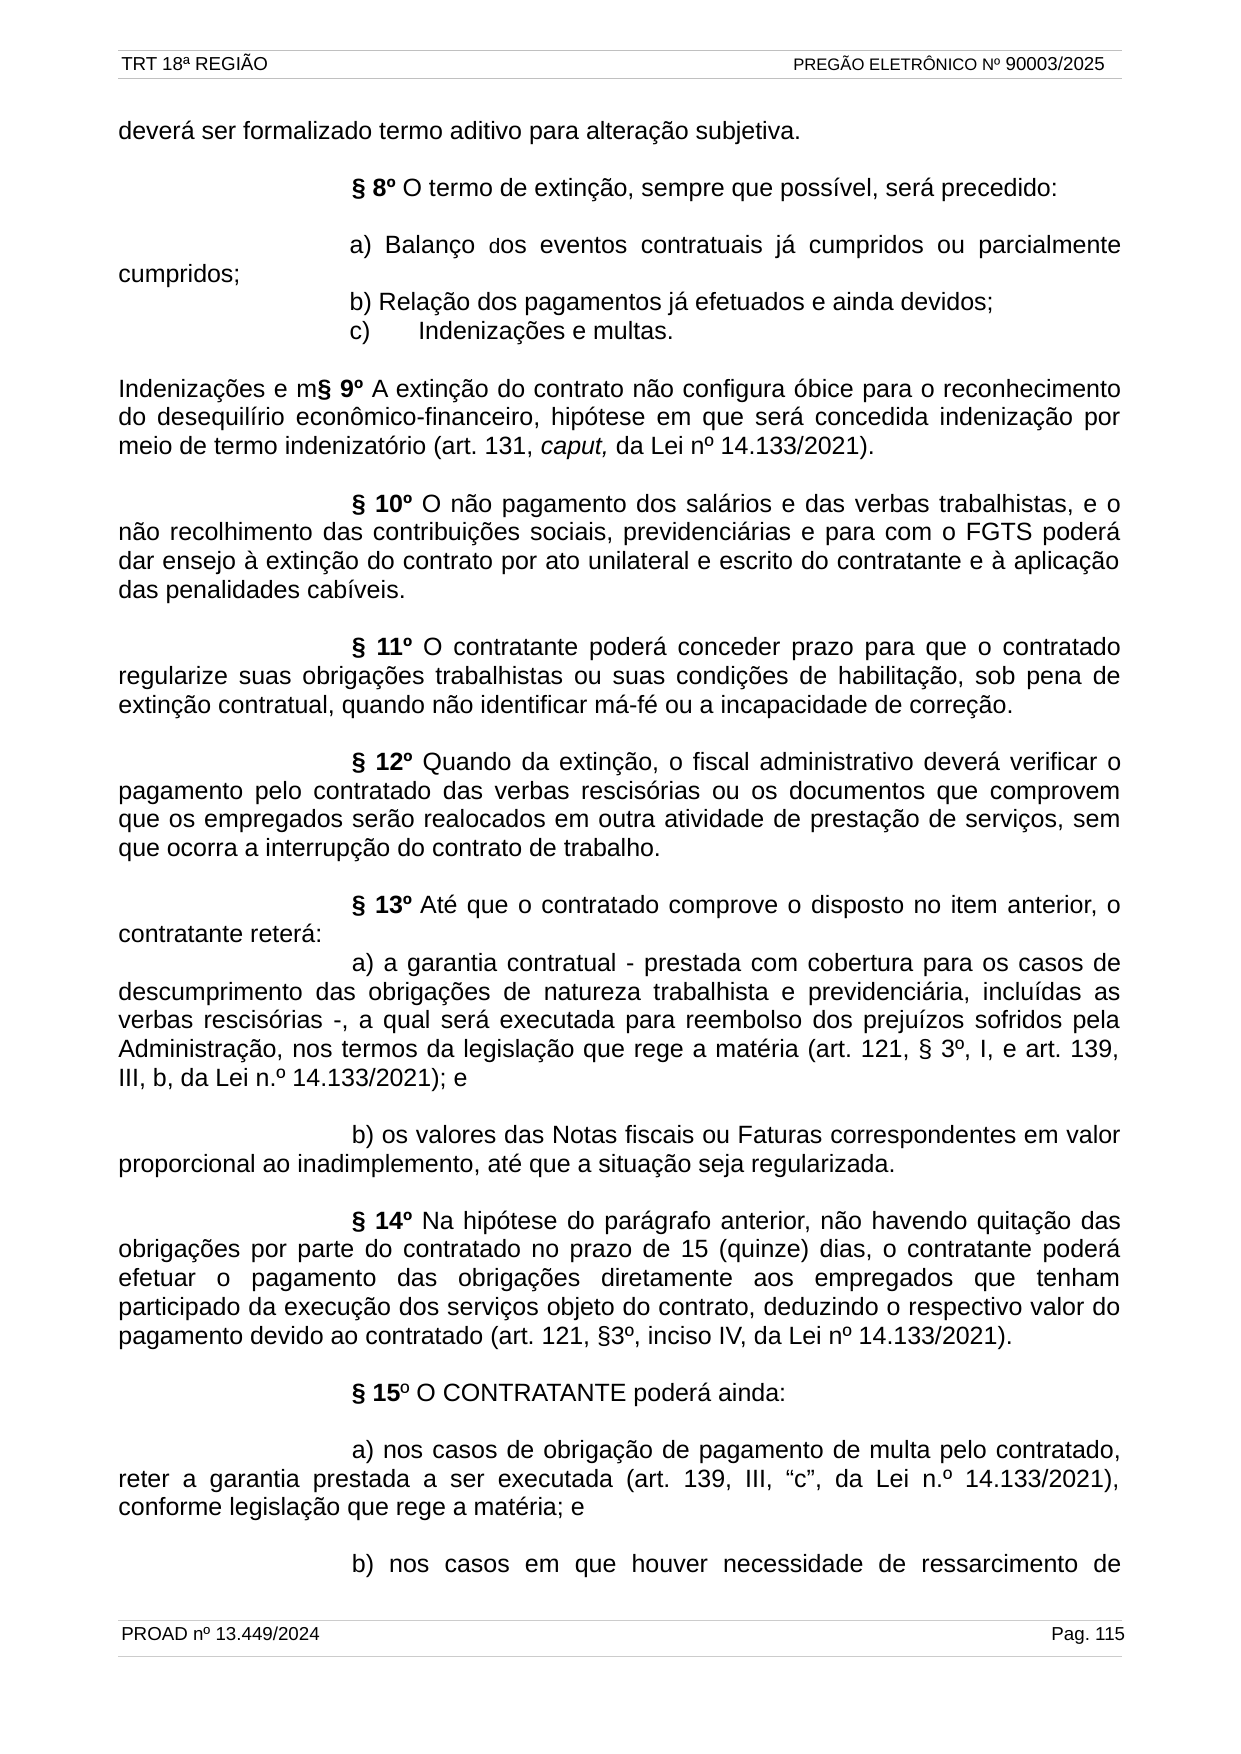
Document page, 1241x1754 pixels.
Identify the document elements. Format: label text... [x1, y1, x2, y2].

text § 10º O não pagamento dos salários e das verbas trabalhistas, e o não recolhimento das contribuições sociais, previdenciárias e para com o FGTS poderá dar ensejo à extinção do contrato por ato unilateral e escrito do contratante e à aplicação das penalidades cabíveis. [118, 488, 1122, 603]
text a) nos casos de obrigação de pagamento de multa pelo contratado, reter a garantia prestada a ser executada (art. 139, III, “c”, da Lei n.º 14.133/2021), conforme legislação que rege a matéria; e [118, 1435, 1122, 1521]
text § 11º O contratante poderá conceder prazo para que o contratado regularize suas obrigações trabalhistas ou suas condições de habilitação, sob pena de extinção contratual, quando não identificar má-fé ou a incapacidade de correção. [118, 632, 1122, 718]
text b) nos casos em que houver necessidade de ressarcimento de [118, 1549, 1122, 1578]
text b) Relação dos pagamentos já efetuados e ainda devidos; [118, 287, 1122, 316]
list Indenizações e multas. [118, 316, 1122, 345]
list Indenizações e m§ 9º A extinção do contrato não configura óbice para o reconhecimento do desequilírio econômico-financeiro, hipótese em que será concedida indenização por meio de termo indenizatório (art. 131, caput, da Lei nº 14.133/2021). [118, 373, 1122, 460]
text deverá ser formalizado termo aditivo para alteração subjetiva. [118, 116, 1122, 144]
text § 8º O termo de extinção, sempre que possível, será precedido: [118, 173, 1122, 201]
text a) Balanço dos eventos contratuais já cumpridos ou parcialmente cumpridos; [118, 230, 1122, 287]
text § 14º Na hipótese do parágrafo anterior, não havendo quitação das obrigações por parte do contratado no prazo de 15 (quinze) dias, o contratante poderá efetuar o pagamento das obrigações diretamente aos empregados que tenham participado da execução dos serviços objeto do contrato, deduzindo o respectivo valor do pagamento devido ao contratado (art. 121, §3º, inciso IV, da Lei nº 14.133/2021). [118, 1206, 1122, 1349]
text a) a garantia contratual - prestada com cobertura para os casos de descumprimento das obrigações de natureza trabalhista e previdenciária, incluídas as verbas rescisórias -, a qual será executada para reembolso dos prejuízos sofridos pela Administração, nos termos da legislação que rege a matéria (art. 121, § 3º, I, e art. 139, III, b, da Lei n.º 14.133/2021); e [118, 948, 1122, 1091]
text § 12º Quando da extinção, o fiscal administrativo deverá verificar o pagamento pelo contratado das verbas rescisórias ou os documentos que comprovem que os empregados serão realocados em outra atividade de prestação de serviços, sem que ocorra a interrupção do contrato de trabalho. [118, 747, 1122, 862]
text § 13º Até que o contratado comprove o disposto no item anterior, o contratante reterá: [118, 890, 1122, 948]
text b) os valores das Notas fiscais ou Faturas correspondentes em valor proporcional ao inadimplemento, até que a situação seja regularizada. [118, 1120, 1122, 1177]
text § 15º O CONTRATANTE poderá ainda: [118, 1378, 1122, 1406]
